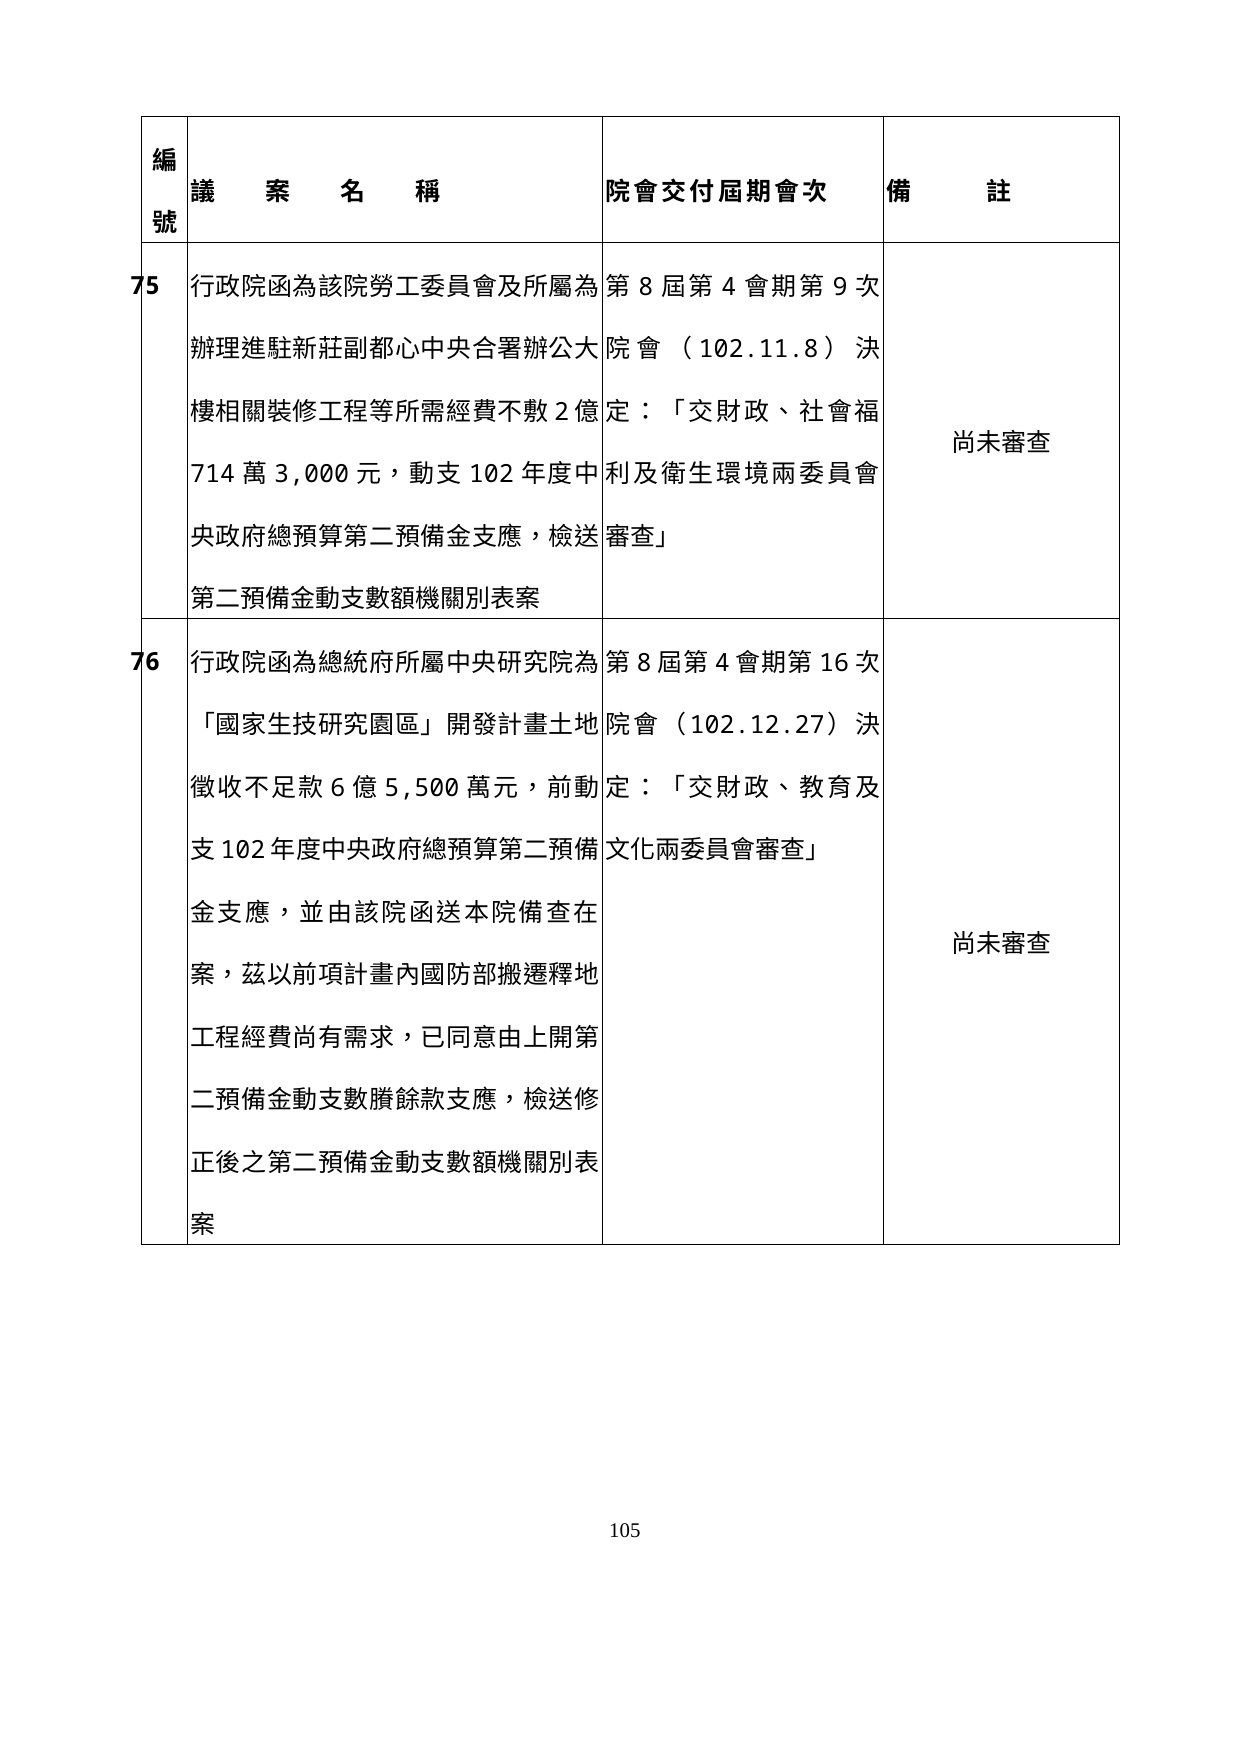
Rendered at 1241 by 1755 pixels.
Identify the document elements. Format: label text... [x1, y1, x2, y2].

table_cell 尚未審查 [884, 619, 1119, 1244]
table_cell 行政院函為該院勞工委員會及所屬為辦理進駐新莊副都心中央合署辦公大樓相關裝修工程等所需經費不敷2億714萬3,000元，動支102年度中央政府總預算第二預備金支應，檢送第二預備金動支數額機關別表案 [188, 243, 602, 618]
table_cell 尚未審查 [884, 243, 1119, 618]
table_cell [142, 619, 187, 1244]
table_header 議 案 名 稱 [188, 117, 602, 242]
table_cell 行政院函為總統府所屬中央研究院為「國家生技研究園區」開發計畫土地徵收不足款6億5,500萬元，前動支102年度中央政府總預算第二預備金支應，並由該院函送本院備查在案，茲以前項計畫內國防部搬遷釋地工程經費尚有需求，已同意由上開第二預備金動支數賸餘款支應，檢送修正後之第二預備金動支數額機關別表案 [188, 619, 602, 1244]
table_cell 第8屆第4會期第9次院會（102.11.8）決定：「交財政、社會福利及衛生環境兩委員會審查」 [603, 243, 883, 618]
table_cell 第8屆第4會期第16次院會（102.12.27）決定：「交財政、教育及文化兩委員會審查」 [603, 619, 883, 1244]
table_cell [142, 243, 187, 618]
table_header 院會交付屆期會次 [603, 117, 883, 242]
table_header 編號 [142, 117, 187, 242]
table_header 備 註 [884, 117, 1119, 242]
